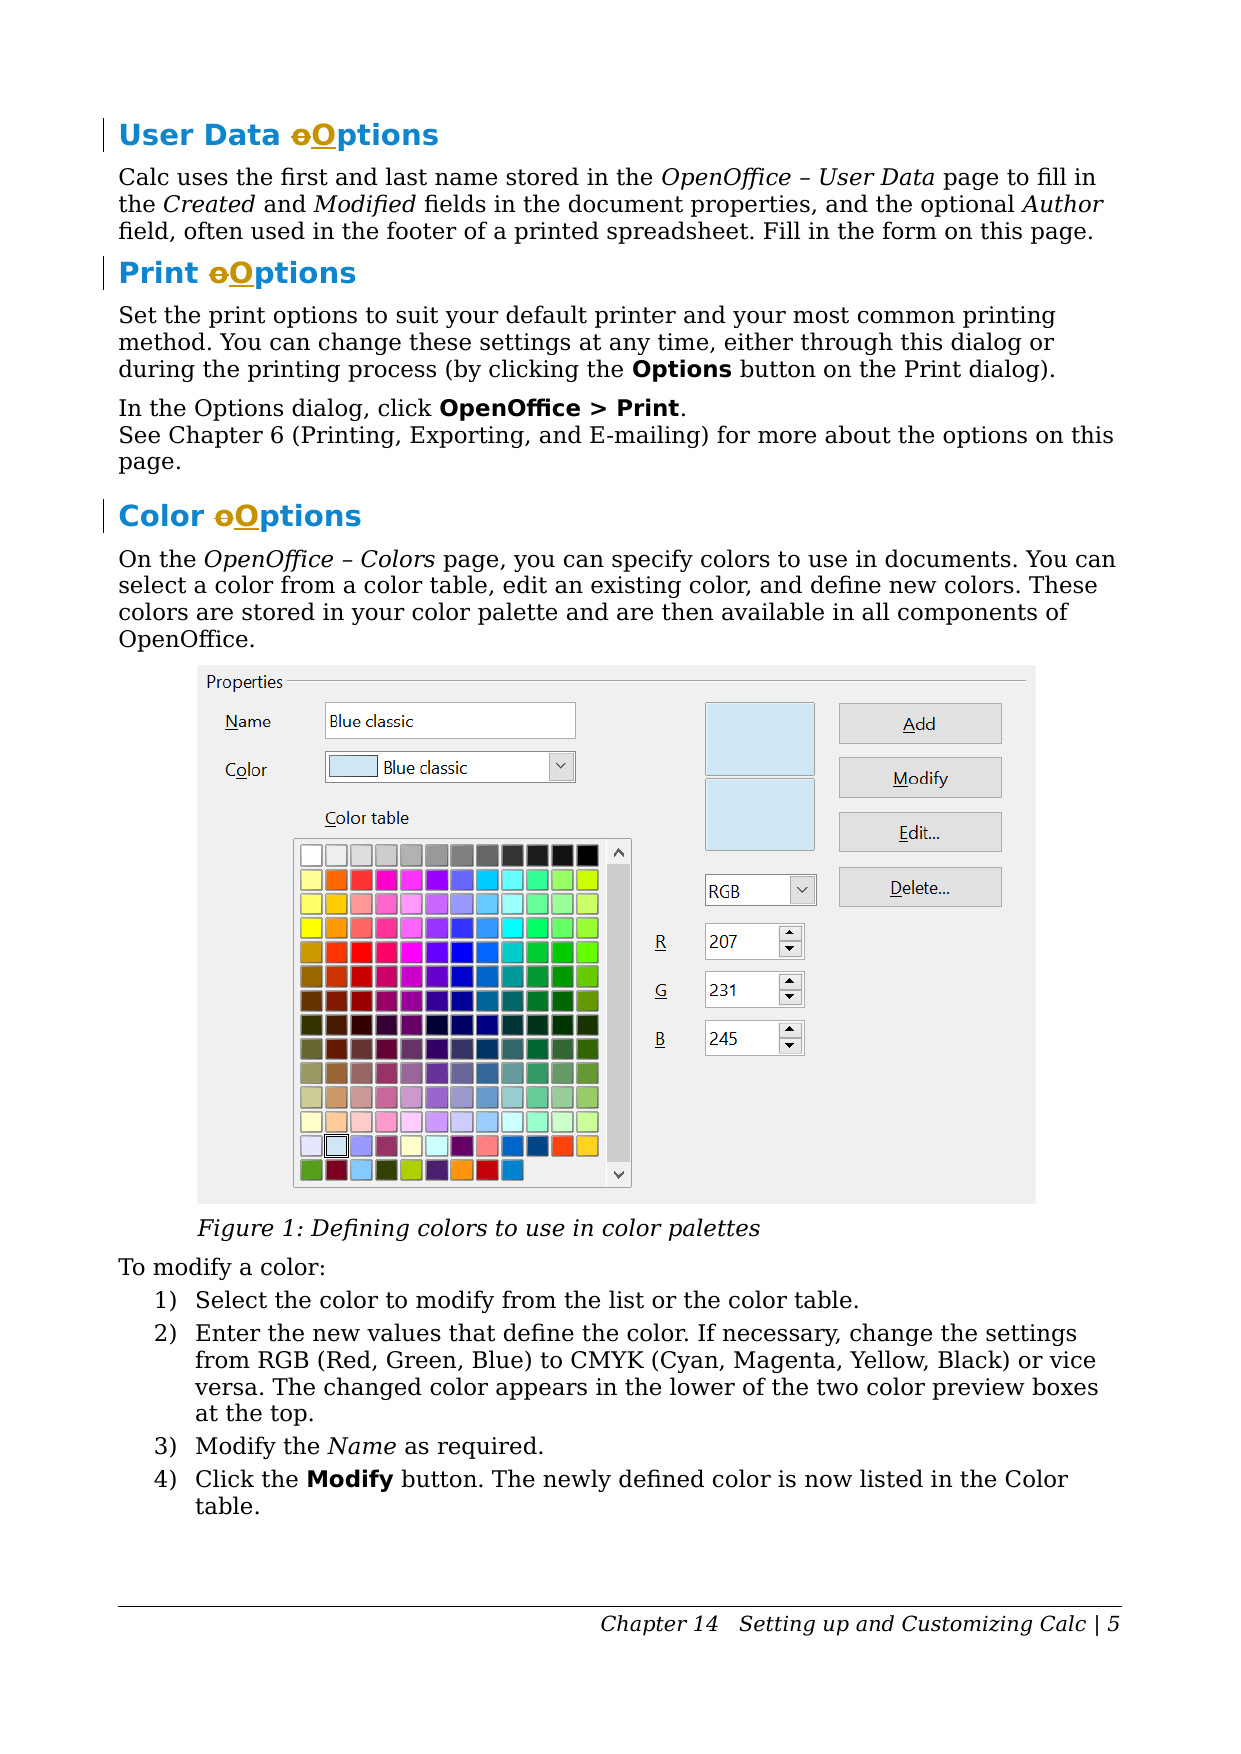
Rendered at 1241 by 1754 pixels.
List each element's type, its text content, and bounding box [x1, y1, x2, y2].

list To modify a color: [118, 1254, 1122, 1281]
subtitle User Data Options [118, 118, 1122, 152]
list Click the Modify button. The newly defined color is now listed in the Color table. [177, 1466, 1122, 1519]
text Set the print options to suit your default printer and your most common printing method. You can change these settings at any time, either through this dialog or during the printing process (by clicking the Options button on the Print dialog). [118, 303, 1122, 383]
list Select the color to modify from the list or the color table. [177, 1287, 1122, 1314]
text See Chapter 6 (Printing, Exporting, and E-mailing) for more about the options on this page. [118, 422, 1122, 475]
text On the OpenOffice – Colors page, you can specify colors to use in documents. You can select a color from a color table, edit an existing color, and define new colors. These colors are stored in your color palette and are then available in all components of OpenOffice. [118, 546, 1122, 652]
text Figure 1: Defining colors to use in color palettes [197, 1215, 1043, 1242]
subtitle Print Options [118, 256, 1122, 290]
list Enter the new values that define the color. If necessary, change the settings from RGB (Red, Green, Blue) to CMYK (Cyan, Magenta, Yellow, Black) or vice versa. The changed color appears in the lower of the two color preview boxes at the top. [177, 1320, 1122, 1427]
list Modify the Name as required. [177, 1433, 1122, 1460]
picture [197, 665, 1036, 1204]
subtitle Color Options [118, 499, 1122, 533]
list Calc uses the first and last name stored in the OpenOffice – User Data page to fill in the Created and Modified fields in the document properties, and the optional Author field, often used in the footer of a printed spreadsheet. Fill in the form on this page. [118, 164, 1122, 244]
text In the Options dialog, click OpenOffice > Print. [118, 395, 1122, 422]
